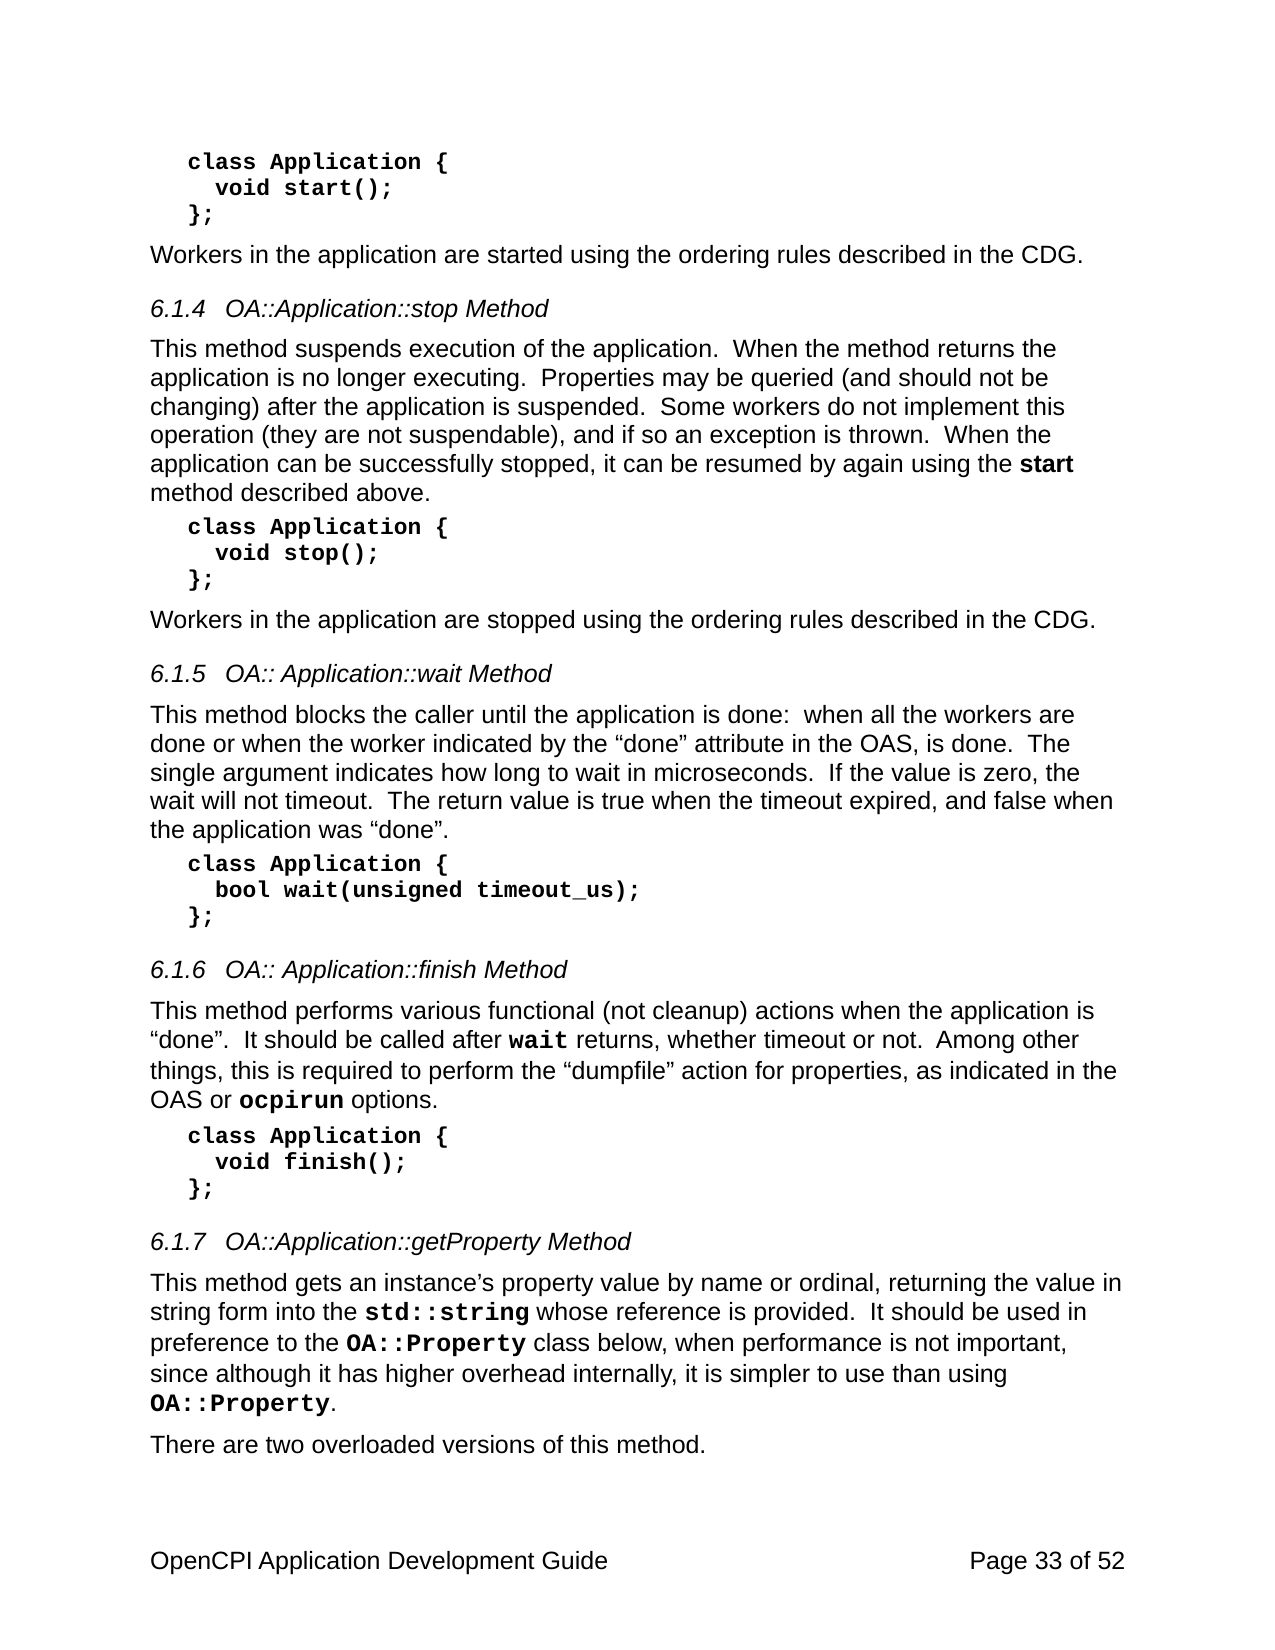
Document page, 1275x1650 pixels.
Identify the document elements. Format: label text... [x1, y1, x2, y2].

text Workers in the application are started using the ordering rules described in the CDG. [150, 240, 1125, 268]
text This method gets an instance’s property value by name or ordinal, returning the value in string form into the std::string whose reference is provided. It should be used in preference to the OA::Property class below, when performance is not important, since although it has higher overhead internally, it is simpler to use than using OA::Property. [150, 1268, 1125, 1418]
text This method blocks the caller until the application is done: when all the workers are done or when the worker indicated by the “done” attribute in the OAS, is done. The single argument indicates how long to wait in microseconds. If the value is zero, the wait will not timeout. The return value is true when the timeout expired, and false when the application was “done”. [150, 700, 1125, 844]
text class Application { void start(); }; [187, 150, 1125, 228]
text This method suspends execution of the application. When the method returns the application is no longer executing. Properties may be queried (and should not be changing) after the application is suspended. Some workers do not implement this operation (they are not suspendable), and if so an exception is thrown. When the application can be successfully stopped, it can be resumed by again using the start method described above. [150, 334, 1125, 507]
text This method performs various functional (not cleanup) actions when the application is “done”. It should be called after wait returns, whether timeout or not. Among other things, this is required to perform the “dumpfile” action for properties, as indicated in the OAS or ocpirun options. [150, 996, 1125, 1116]
text class Application { bool wait(unsigned timeout_us); }; [187, 853, 1125, 931]
subtitle OA::Application::getProperty Method [150, 1227, 1125, 1256]
text Workers in the application are stopped using the ordering rules described in the CDG. [150, 606, 1125, 634]
text class Application { void finish(); }; [187, 1124, 1125, 1202]
text class Application { void stop(); }; [187, 516, 1125, 593]
subtitle OA::Application::stop Method [150, 293, 1125, 322]
text There are two overloaded versions of this method. [150, 1430, 1125, 1459]
subtitle OA:: Application::finish Method [150, 956, 1125, 984]
subtitle OA:: Application::wait Method [150, 659, 1125, 688]
